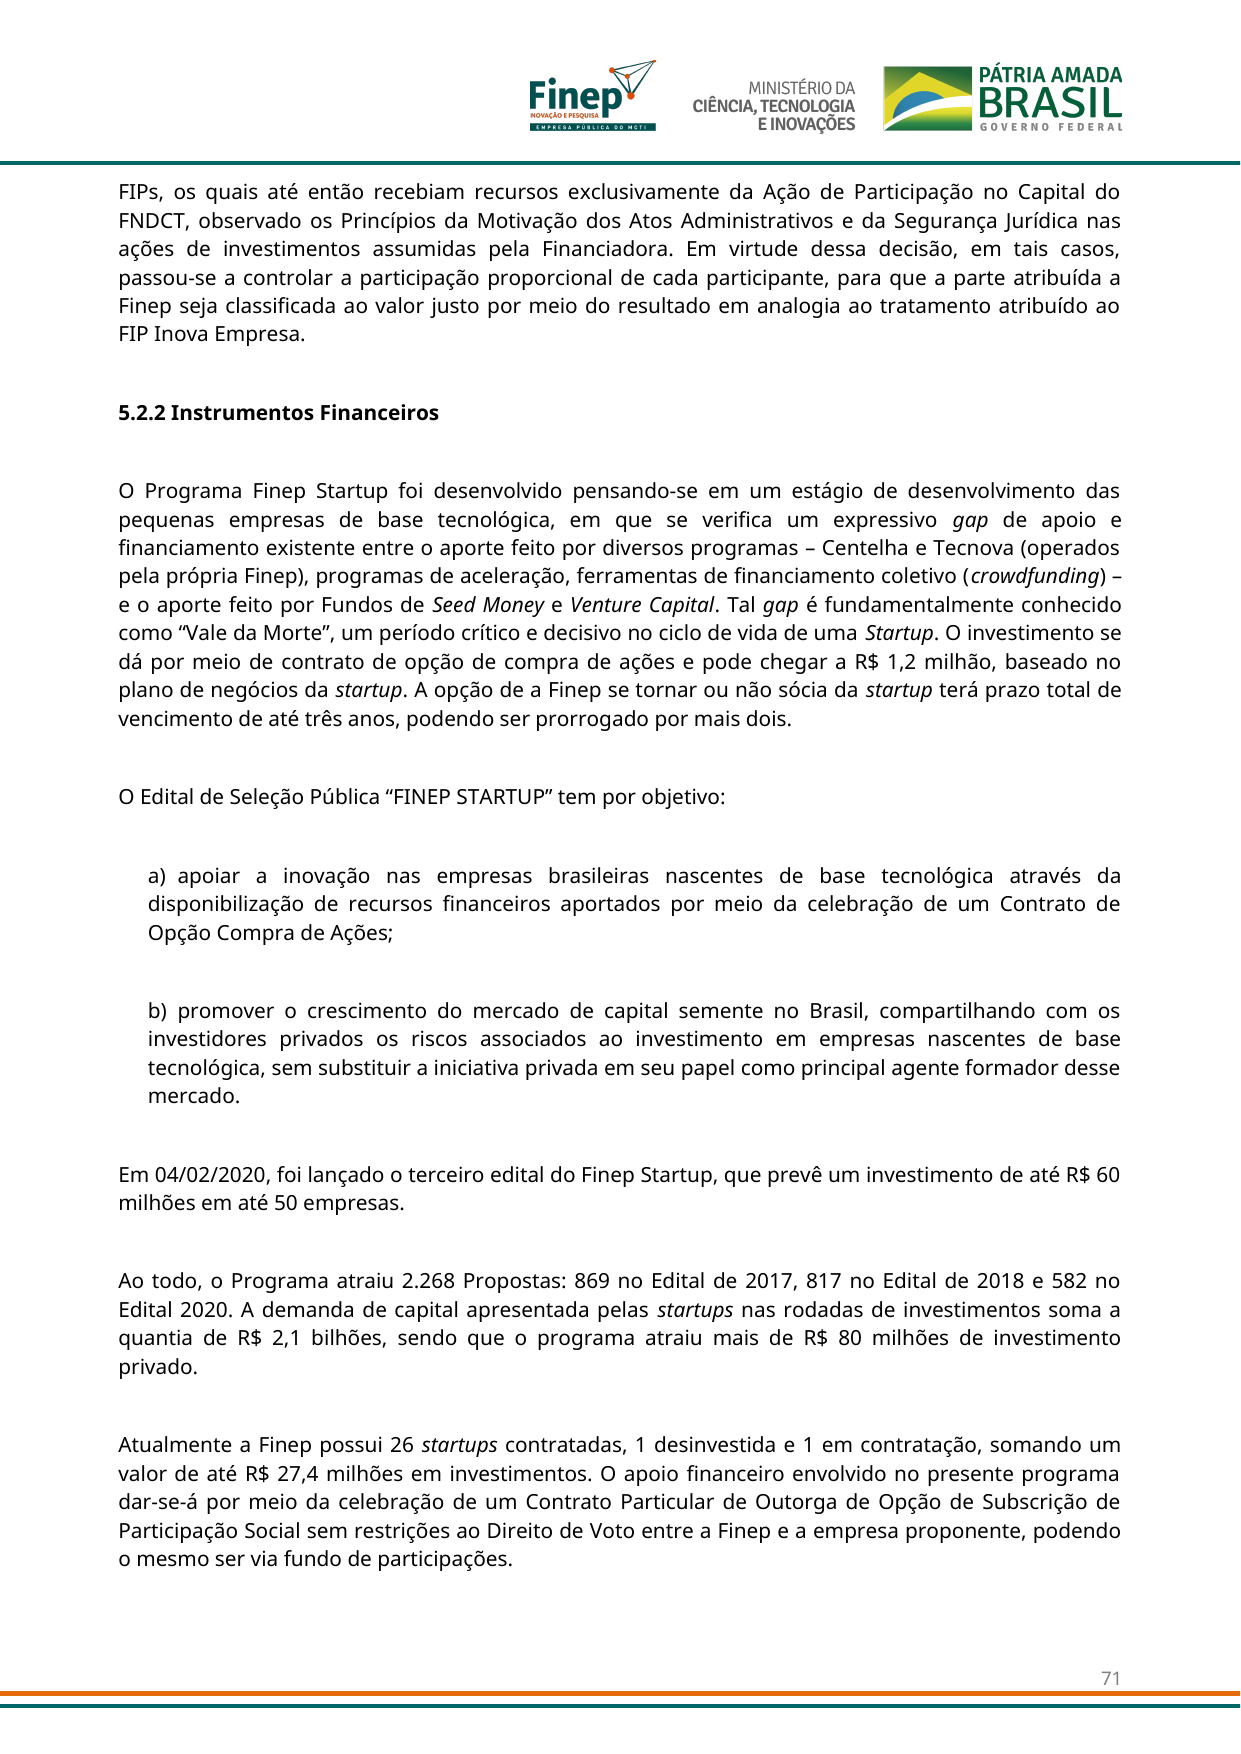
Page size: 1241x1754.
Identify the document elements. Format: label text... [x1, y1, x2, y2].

text Atualmente a Finep possui 26 startups contratadas, 1 desinvestida e 1 em contratação, somando um valor de até R$ 27,4 milhões em investimentos. O apoio financeiro envolvido no presente programa dar-se-á por meio da celebração de um Contrato Particular de Outorga de Opção de Subscrição de Participação Social sem restrições ao Direito de Voto entre a Finep e a empresa proponente, podendo o mesmo ser via fundo de participações. [118, 1430, 1122, 1573]
text FIPs, os quais até então recebiam recursos exclusivamente da Ação de Participação no Capital do FNDCT, observado os Princípios da Motivação dos Atos Administrativos e da Segurança Jurídica nas ações de investimentos assumidas pela Financiadora. Em virtude dessa decisão, em tais casos, passou-se a controlar a participação proporcional de cada participante, para que a parte atribuída a Finep seja classificada ao valor justo por meio do resultado em analogia ao tratamento atribuído ao FIP Inova Empresa. [118, 177, 1122, 348]
text O Programa Finep Startup foi desenvolvido pensando-se em um estágio de desenvolvimento das pequenas empresas de base tecnológica, em que se verifica um expressivo gap de apoio e financiamento existente entre o aporte feito por diversos programas – Centelha e Tecnova (operados pela própria Finep), programas de aceleração, ferramentas de financiamento coletivo (crowdfunding) – e o aporte feito por Fundos de Seed Money e Venture Capital. Tal gap é fundamentalmente conhecido como “Vale da Morte”, um período crítico e decisivo no ciclo de vida de uma Startup. O investimento se dá por meio de contrato de opção de compra de ações e pode chegar a R$ 1,2 milhão, baseado no plano de negócios da startup. A opção de a Finep se tornar ou não sócia da startup terá prazo total de vencimento de até três anos, podendo ser prorrogado por mais dois. [118, 476, 1122, 732]
list apoiar a inovação nas empresas brasileiras nascentes de base tecnológica através da disponibilização de recursos financeiros aportados por meio da celebração de um Contrato de Opção Compra de Ações; [148, 861, 1122, 946]
subtitle 5.2.2 Instrumentos Financeiros [118, 398, 1122, 426]
text O Edital de Seleção Pública “FINEP STARTUP” tem por objetivo: [118, 782, 1122, 811]
text Ao todo, o Programa atraiu 2.268 Propostas: 869 no Edital de 2017, 817 no Edital de 2018 e 582 no Edital 2020. A demanda de capital apresentada pelas startups nas rodadas de investimentos soma a quantia de R$ 2,1 bilhões, sendo que o programa atraiu mais de R$ 80 milhões de investimento privado. [118, 1267, 1122, 1380]
list promover o crescimento do mercado de capital semente no Brasil, compartilhando com os investidores privados os riscos associados ao investimento em empresas nascentes de base tecnológica, sem substituir a iniciativa privada em seu papel como principal agente formador desse mercado. [148, 996, 1122, 1110]
text Em 04/02/2020, foi lançado o terceiro edital do Finep Startup, que prevê um investimento de até R$ 60 milhões em até 50 empresas. [118, 1160, 1122, 1217]
picture [530, 60, 1123, 134]
